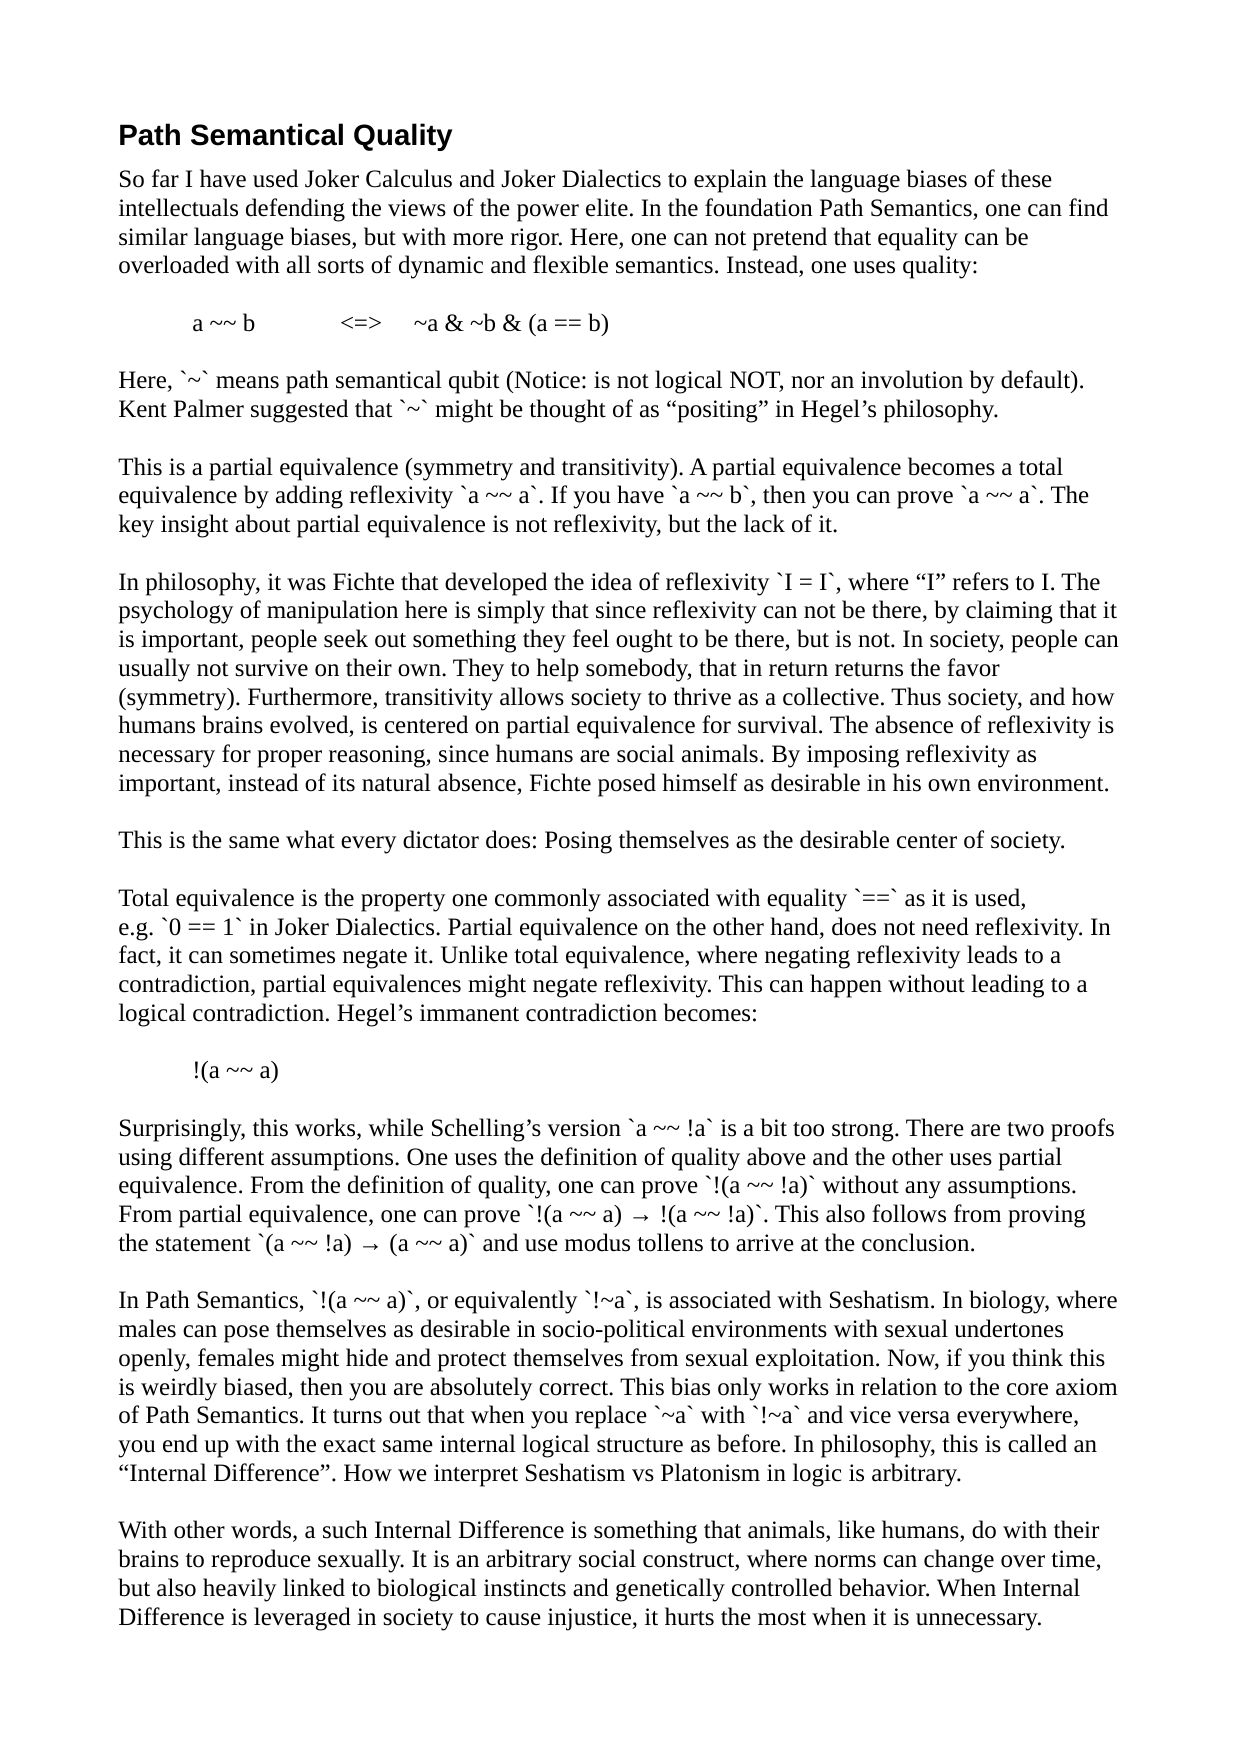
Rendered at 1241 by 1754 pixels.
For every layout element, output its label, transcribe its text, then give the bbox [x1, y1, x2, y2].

text In Path Semantics, `!(a ~~ a)`, or equivalently `!~a`, is associated with Seshatism. In biology, where males can pose themselves as desirable in socio-political environments with sexual undertones openly, females might hide and protect themselves from sexual exploitation. Now, if you think this is weirdly biased, then you are absolutely correct. This bias only works in relation to the core axiom of Path Semantics. It turns out that when you replace `~a` with `!~a` and vice versa everywhere, you end up with the exact same internal logical structure as before. In philosophy, this is called an “Internal Difference”. How we interpret Seshatism vs Platonism in logic is arbitrary. [118, 1286, 1122, 1487]
text !(a ~~ a) [118, 1056, 1122, 1084]
text This is a partial equivalence (symmetry and transitivity). A partial equivalence becomes a total equivalence by adding reflexivity `a ~~ a`. If you have `a ~~ b`, then you can prove `a ~~ a`. The key insight about partial equivalence is not reflexivity, but the lack of it. [118, 452, 1122, 538]
text This is the same what every dictator does: Posing themselves as the desirable center of society. [118, 826, 1122, 854]
text In philosophy, it was Fichte that developed the idea of reflexivity `I = I`, where “I” refers to I. The psychology of manipulation here is simply that since reflexivity can not be there, by claiming that it is important, people seek out something they feel ought to be there, but is not. In society, people can usually not survive on their own. They to help somebody, that in return returns the favor (symmetry). Furthermore, transitivity allows society to thrive as a collective. Thus society, and how humans brains evolved, is centered on partial equivalence for survival. The absence of reflexivity is necessary for proper reasoning, since humans are social animals. By imposing reflexivity as important, instead of its natural absence, Fichte posed himself as desirable in his own environment. [118, 567, 1122, 797]
text a ~~ b <=> ~a & ~b & (a == b) [118, 308, 1122, 337]
text Here, `~` means path semantical qubit (Notice: is not logical NOT, nor an involution by default). [118, 366, 1122, 394]
text So far I have used Joker Calculus and Joker Dialectics to explain the language biases of these intellectuals defending the views of the power elite. In the foundation Path Semantics, one can find similar language biases, but with more rigor. Here, one can not pretend that equality can be overloaded with all sorts of dynamic and flexible semantics. Instead, one uses quality: [118, 164, 1122, 279]
text Total equivalence is the property one commonly associated with equality `==` as it is used, e.g. `0 == 1` in Joker Dialectics. Partial equivalence on the other hand, does not need reflexivity. In fact, it can sometimes negate it. Unlike total equivalence, where negating reflexivity leads to a contradiction, partial equivalences might negate reflexivity. This can happen without leading to a logical contradiction. Hegel’s immanent contradiction becomes: [118, 883, 1122, 1027]
text Surprisingly, this works, while Schelling’s version `a ~~ !a` is a bit too strong. There are two proofs using different assumptions. One uses the definition of quality above and the other uses partial equivalence. From the definition of quality, one can prove `!(a ~~ !a)` without any assumptions. From partial equivalence, one can prove `!(a ~~ a) → !(a ~~ !a)`. This also follows from proving the statement `(a ~~ !a) → (a ~~ a)` and use modus tollens to arrive at the conclusion. [118, 1113, 1122, 1257]
subtitle Path Semantical Quality [118, 118, 1122, 152]
text Kent Palmer suggested that `~` might be thought of as “positing” in Hegel’s philosophy. [118, 394, 1122, 423]
text With other words, a such Internal Difference is something that animals, like humans, do with their brains to reproduce sexually. It is an arbitrary social construct, where norms can change over time, but also heavily linked to biological instincts and genetically controlled behavior. When Internal Difference is leveraged in society to cause injustice, it hurts the most when it is unnecessary. [118, 1516, 1122, 1631]
